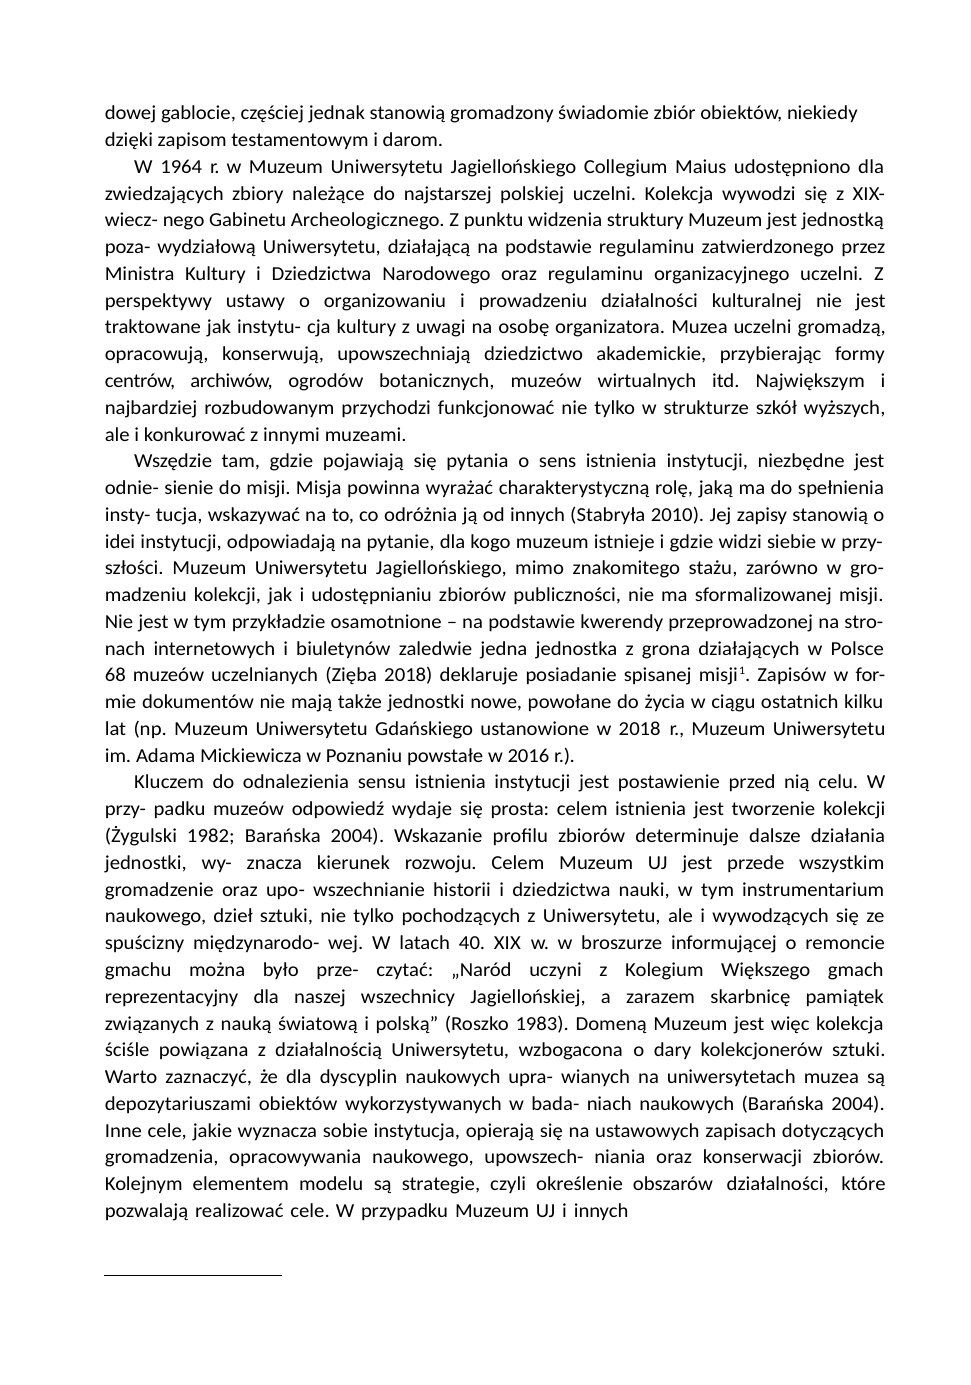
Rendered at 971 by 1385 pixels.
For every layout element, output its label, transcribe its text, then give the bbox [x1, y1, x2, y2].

text W 1964 r. w Muzeum Uniwersytetu Jagiellońskiego Collegium Maius udostępniono dla zwiedzających zbiory należące do najstarszej polskiej uczelni. Kolekcja wywodzi się z XIX-wiecz- nego Gabinetu Archeologicznego. Z punktu widzenia struktury Muzeum jest jednostką poza- wydziałową Uniwersytetu, działającą na podstawie regulaminu zatwierdzonego przez Ministra Kultury i Dziedzictwa Narodowego oraz regulaminu organizacyjnego uczelni. Z perspektywy ustawy o organizowaniu i prowadzeniu działalności kulturalnej nie jest traktowane jak instytu- cja kultury z uwagi na osobę organizatora. Muzea uczelni gromadzą, opracowują, konserwują, upowszechniają dziedzictwo akademickie, przybierając formy centrów, archiwów, ogrodów botanicznych, muzeów wirtualnych itd. Największym i najbardziej rozbudowanym przychodzi funkcjonować nie tylko w strukturze szkół wyższych, ale i konkurować z innymi muzeami. [104, 154, 885, 446]
text Kluczem do odnalezienia sensu istnienia instytucji jest postawienie przed nią celu. W przy- padku muzeów odpowiedź wydaje się prosta: celem istnienia jest tworzenie kolekcji (Żygulski 1982; Barańska 2004). Wskazanie profilu zbiorów determinuje dalsze działania jednostki, wy- znacza kierunek rozwoju. Celem Muzeum UJ jest przede wszystkim gromadzenie oraz upo- wszechnianie historii i dziedzictwa nauki, w tym instrumentarium naukowego, dzieł sztuki, nie tylko pochodzących z Uniwersytetu, ale i wywodzących się ze spuścizny międzynarodo- wej. W latach 40. XIX w. w broszurze informującej o remoncie gmachu można było prze- czytać: „Naród uczyni z Kolegium Większego gmach reprezentacyjny dla naszej wszechnicy Jagiellońskiej, a zarazem skarbnicę pamiątek związanych z nauką światową i polską” (Roszko 1983). Domeną Muzeum jest więc kolekcja ściśle powiązana z działalnością Uniwersytetu, wzbogacona o dary kolekcjonerów sztuki. Warto zaznaczyć, że dla dyscyplin naukowych upra- wianych na uniwersytetach muzea są depozytariuszami obiektów wykorzystywanych w bada- niach naukowych (Barańska 2004). Inne cele, jakie wyznacza sobie instytucja, opierają się na ustawowych zapisach dotyczących gromadzenia, opracowywania naukowego, upowszech- niania oraz konserwacji zbiorów. Kolejnym elementem modelu są strategie, czyli określenie obszarów działalności, które pozwalają realizować cele. W przypadku Muzeum UJ i innych [104, 770, 885, 1222]
text dowej gablocie, częściej jednak stanowią gromadzony świadomie zbiór obiektów, niekiedy dzięki zapisom testamentowym i darom. [104, 100, 896, 151]
text Wszędzie tam, gdzie pojawiają się pytania o sens istnienia instytucji, niezbędne jest odnie- sienie do misji. Misja powinna wyrażać charakterystyczną rolę, jaką ma do spełnienia insty- tucja, wskazywać na to, co odróżnia ją od innych (Stabryła 2010). Jej zapisy stanowią o idei instytucji, odpowiadają na pytanie, dla kogo muzeum istnieje i gdzie widzi siebie w przy- szłości. Muzeum Uniwersytetu Jagiellońskiego, mimo znakomitego stażu, zarówno w gro- madzeniu kolekcji, jak i udostępnianiu zbiorów publiczności, nie ma sformalizowanej misji. Nie jest w tym przykładzie osamotnione – na podstawie kwerendy przeprowadzonej na stro- nach internetowych i biuletynów zaledwie jedna jednostka z grona działających w Polsce 68 muzeów uczelnianych (Zięba 2018) deklaruje posiadanie spisanej misji1. Zapisów w for- mie dokumentów nie mają także jednostki nowe, powołane do życia w ciągu ostatnich kilku lat (np. Muzeum Uniwersytetu Gdańskiego ustanowione w 2018 r., Muzeum Uniwersytetu im. Adama Mickiewicza w Poznaniu powstałe w 2016 r.). [104, 448, 885, 767]
